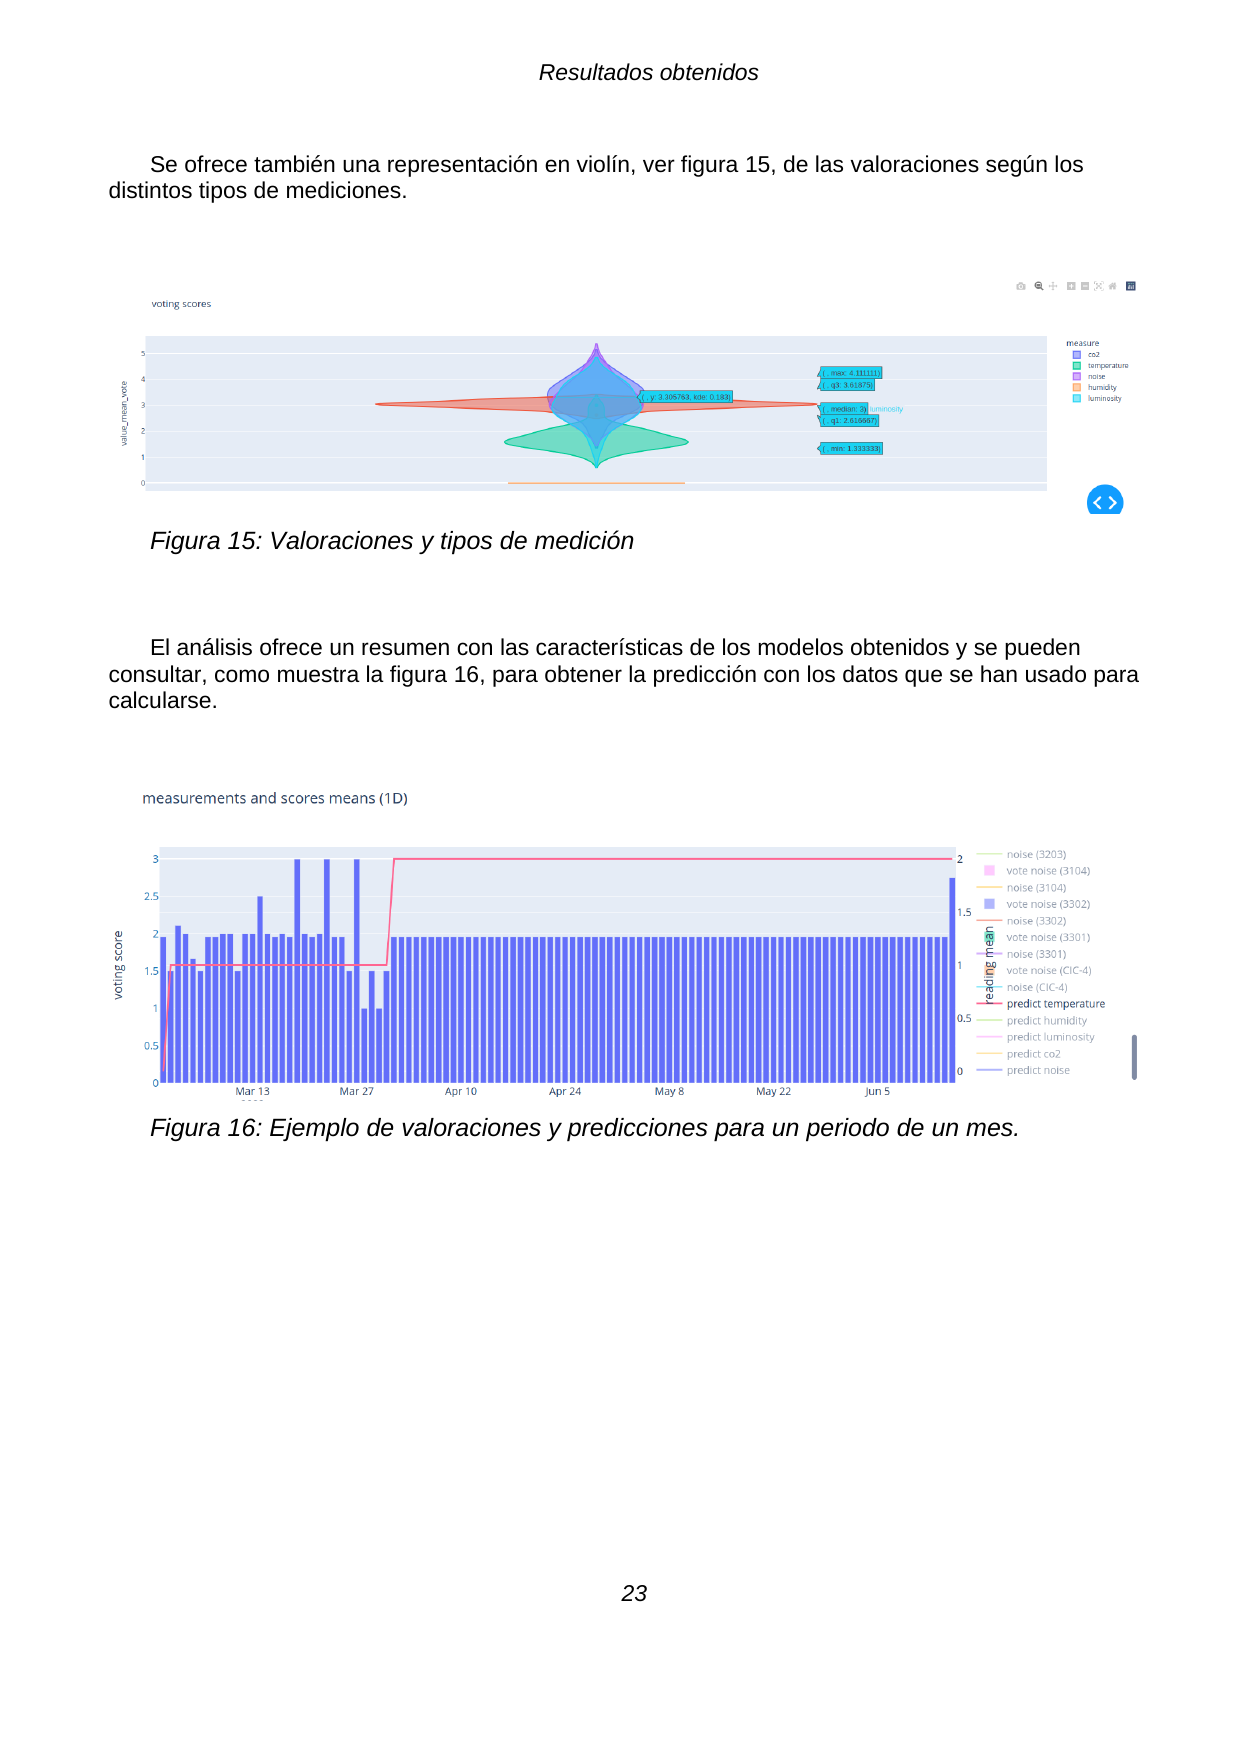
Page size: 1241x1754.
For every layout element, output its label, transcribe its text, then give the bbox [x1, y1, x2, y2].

text Figura 15: Valoraciones y tipos de medición [108, 514, 1142, 555]
text Figura 16: Ejemplo de valoraciones y predicciones para un periodo de un mes. [108, 1101, 1142, 1142]
text Se ofrece también una representación en violín, ver figura 15, de las valoraciones según los distintos tipos de mediciones. [108, 151, 1142, 203]
text El análisis ofrece un resumen con las características de los modelos obtenidos y se pueden consultar, como muestra la figura 16, para obtener la predicción con los datos que se han usado para calcularse. [108, 634, 1142, 713]
picture [108, 778, 1142, 1101]
picture [108, 268, 1142, 514]
